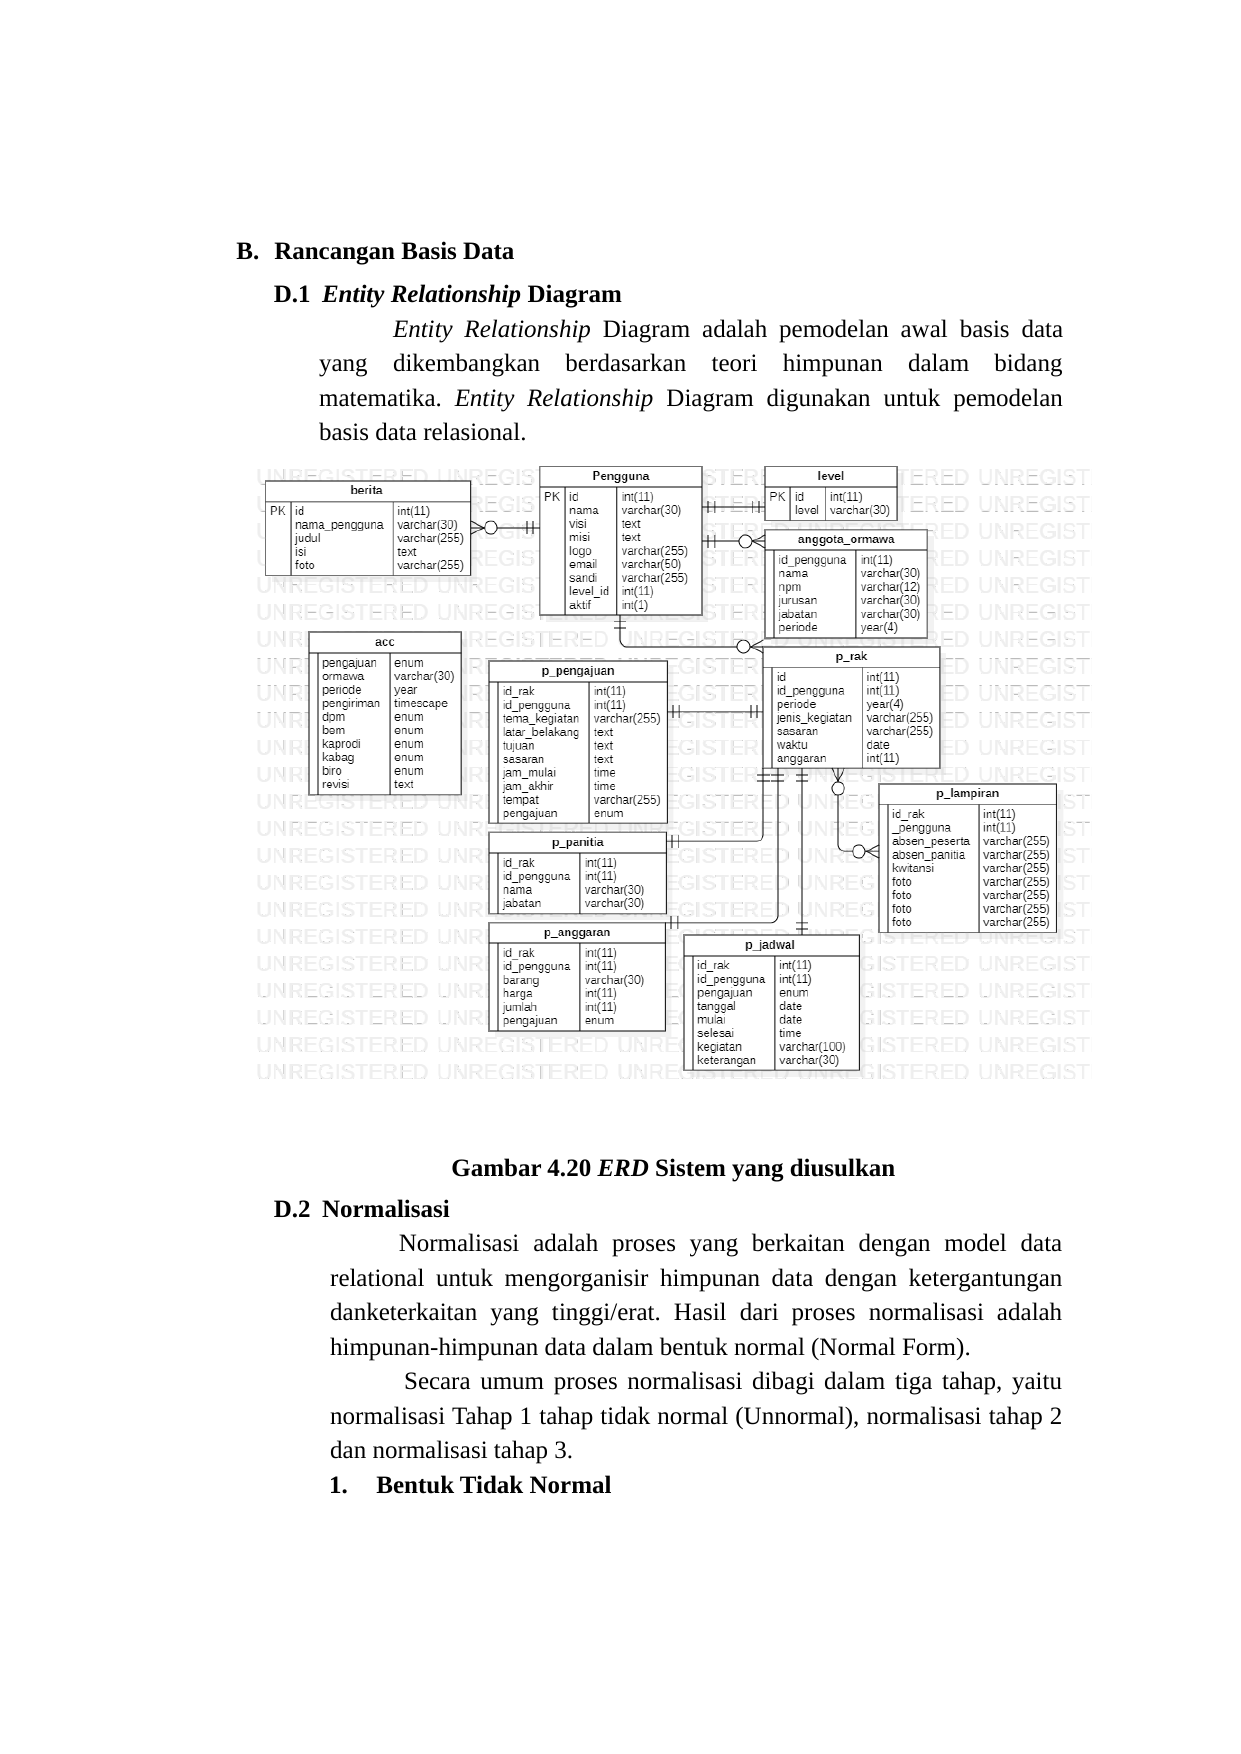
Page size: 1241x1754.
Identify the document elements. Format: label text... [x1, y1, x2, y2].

text Gambar 4.20 ERD Sistem yang diusulkan [283, 1153, 1063, 1181]
list Normalisasi adalah proses yang berkaitan dengan model data relational untuk mengorganisir himpunan data dengan ketergantungan danketerkaitan yang tinggi/erat. Hasil dari proses normalisasi adalah himpunan-himpunan data dalam bentuk normal (Normal Form). [330, 1228, 1063, 1361]
table_header [286, 452, 1062, 457]
list Normalisasi [274, 1194, 1063, 1223]
list Secara umum proses normalisasi dibagi dalam tiga tahap, yaitu normalisasi Tahap 1 tahap tidak normal (Unnormal), normalisasi tahap 2 dan normalisasi tahap 3. [330, 1366, 1063, 1464]
list Entity Relationship Diagram [274, 279, 1063, 308]
list Entity Relationship Diagram adalah pemodelan awal basis data yang dikembangkan berdasarkan teori himpunan dalam bidang matematika. Entity Relationship Diagram digunakan untuk pemodelan basis data relasional. [319, 314, 1063, 446]
list Bentuk Tidak Normal [317, 1470, 1063, 1498]
list Rancangan Basis Data [236, 236, 1063, 265]
picture [256, 457, 1092, 1106]
table_header [286, 1106, 1062, 1140]
